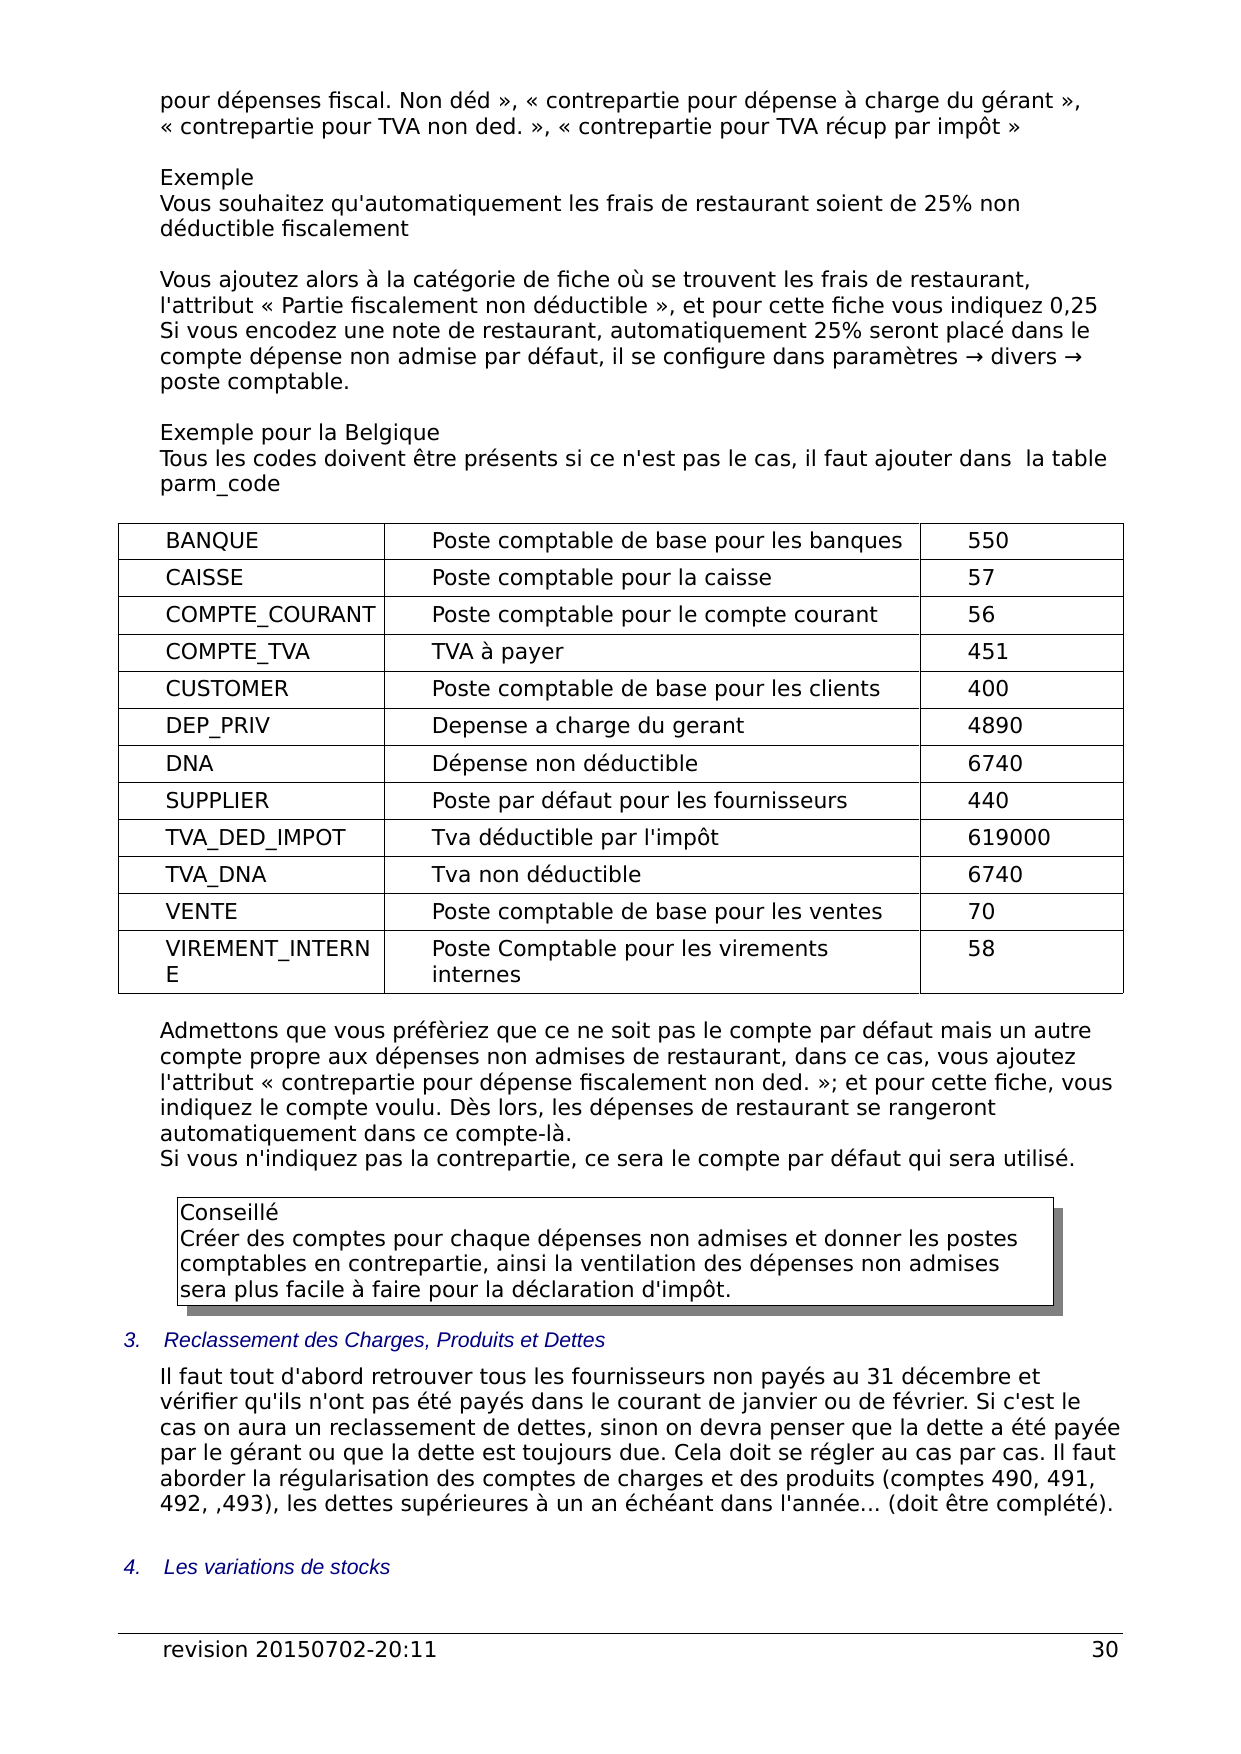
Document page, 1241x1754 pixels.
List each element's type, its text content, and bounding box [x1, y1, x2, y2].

table_cell Poste comptable de base pour les clients [385, 672, 919, 708]
table_cell Poste comptable de base pour les ventes [385, 894, 919, 930]
text Si vous encodez une note de restaurant, automatiquement 25% seront placé dans le compte dépense non admise par défaut, il se configure dans paramètres → divers → poste comptable. [159, 318, 1123, 395]
table_cell 70 [921, 894, 1123, 930]
text Créer des comptes pour chaque dépenses non admises et donner les postes comptables en contrepartie, ainsi la ventilation des dépenses non admises sera plus facile à faire pour la déclaration d'impôt. [178, 1223, 1053, 1305]
table_header Poste comptable de base pour les banques [385, 524, 919, 559]
table_cell TVA à payer [385, 635, 919, 671]
table_cell 6740 [921, 746, 1123, 782]
table_cell Poste Comptable pour les virements internes [385, 931, 919, 993]
table_cell DNA [119, 746, 384, 782]
table_cell Tva déductible par l'impôt [385, 820, 919, 856]
table_cell Dépense non déductible [385, 746, 919, 782]
table_cell VENTE [119, 894, 384, 930]
table_header BANQUE [119, 524, 384, 559]
table_cell DEP_PRIV [119, 709, 384, 745]
text Si vous n'indiquez pas la contrepartie, ce sera le compte par défaut qui sera utilisé. [159, 1146, 1123, 1172]
text Exemple pour la Belgique [159, 420, 1123, 446]
text Admettons que vous préfèriez que ce ne soit pas le compte par défaut mais un autre compte propre aux dépenses non admises de restaurant, dans ce cas, vous ajoutez l'attribut « contrepartie pour dépense fiscalement non ded. »; et pour cette fiche, vous indiquez le compte voulu. Dès lors, les dépenses de restaurant se rangeront automatiquement dans ce compte-là. [159, 1018, 1123, 1146]
table_cell 451 [921, 635, 1123, 671]
table_cell 56 [921, 597, 1123, 634]
text Vous souhaitez qu'automatiquement les frais de restaurant soient de 25% non déductible fiscalement [159, 191, 1123, 242]
text Exemple [159, 165, 1123, 191]
text Vous ajoutez alors à la catégorie de fiche où se trouvent les frais de restaurant, l'attribut « Partie fiscalement non déductible », et pour cette fiche vous indiquez 0,25 [159, 267, 1123, 318]
table_cell 57 [921, 560, 1123, 596]
table_cell CAISSE [119, 560, 384, 596]
table_cell COMPTE_TVA [119, 635, 384, 671]
table_cell TVA_DED_IMPOT [119, 820, 384, 856]
table_cell COMPTE_COURANT [119, 597, 384, 634]
subtitle Reclassement des Charges, Produits et Dettes [117, 1328, 1123, 1352]
table_cell Poste comptable pour la caisse [385, 560, 919, 596]
table_cell CUSTOMER [119, 672, 384, 708]
text Conseillé [178, 1198, 1053, 1223]
table_cell 6740 [921, 857, 1123, 893]
table_cell Depense a charge du gerant [385, 709, 919, 745]
text Tous les codes doivent être présents si ce n'est pas le cas, il faut ajouter dans la table parm_code [159, 446, 1123, 497]
text pour dépenses fiscal. Non déd », « contrepartie pour dépense à charge du gérant », « contrepartie pour TVA non ded. », « contrepartie pour TVA récup par impôt » [159, 88, 1123, 139]
table_cell 400 [921, 672, 1123, 708]
table_cell Tva non déductible [385, 857, 919, 893]
text Il faut tout d'abord retrouver tous les fournisseurs non payés au 31 décembre et vérifier qu'ils n'ont pas été payés dans le courant de janvier ou de février. Si c'est le cas on aura un reclassement de dettes, sinon on devra penser que la dette a été payée par le gérant ou que la dette est toujours due. Cela doit se régler au cas par cas. Il faut aborder la régularisation des comptes de charges et des produits (comptes 490, 491, 492, ,493), les dettes supérieures à un an échéant dans l'année... (doit être complété). [159, 1364, 1123, 1517]
table_cell VIREMENT_INTERNE [119, 931, 384, 993]
subtitle Les variations de stocks [117, 1554, 1123, 1579]
table_cell 440 [921, 783, 1123, 819]
table_cell 619000 [921, 820, 1123, 856]
table_header 550 [921, 524, 1123, 559]
table_cell 58 [921, 931, 1123, 993]
table_cell 4890 [921, 709, 1123, 745]
table_cell Poste comptable pour le compte courant [385, 597, 919, 634]
table_cell TVA_DNA [119, 857, 384, 893]
table_cell Poste par défaut pour les fournisseurs [385, 783, 919, 819]
table_cell SUPPLIER [119, 783, 384, 819]
